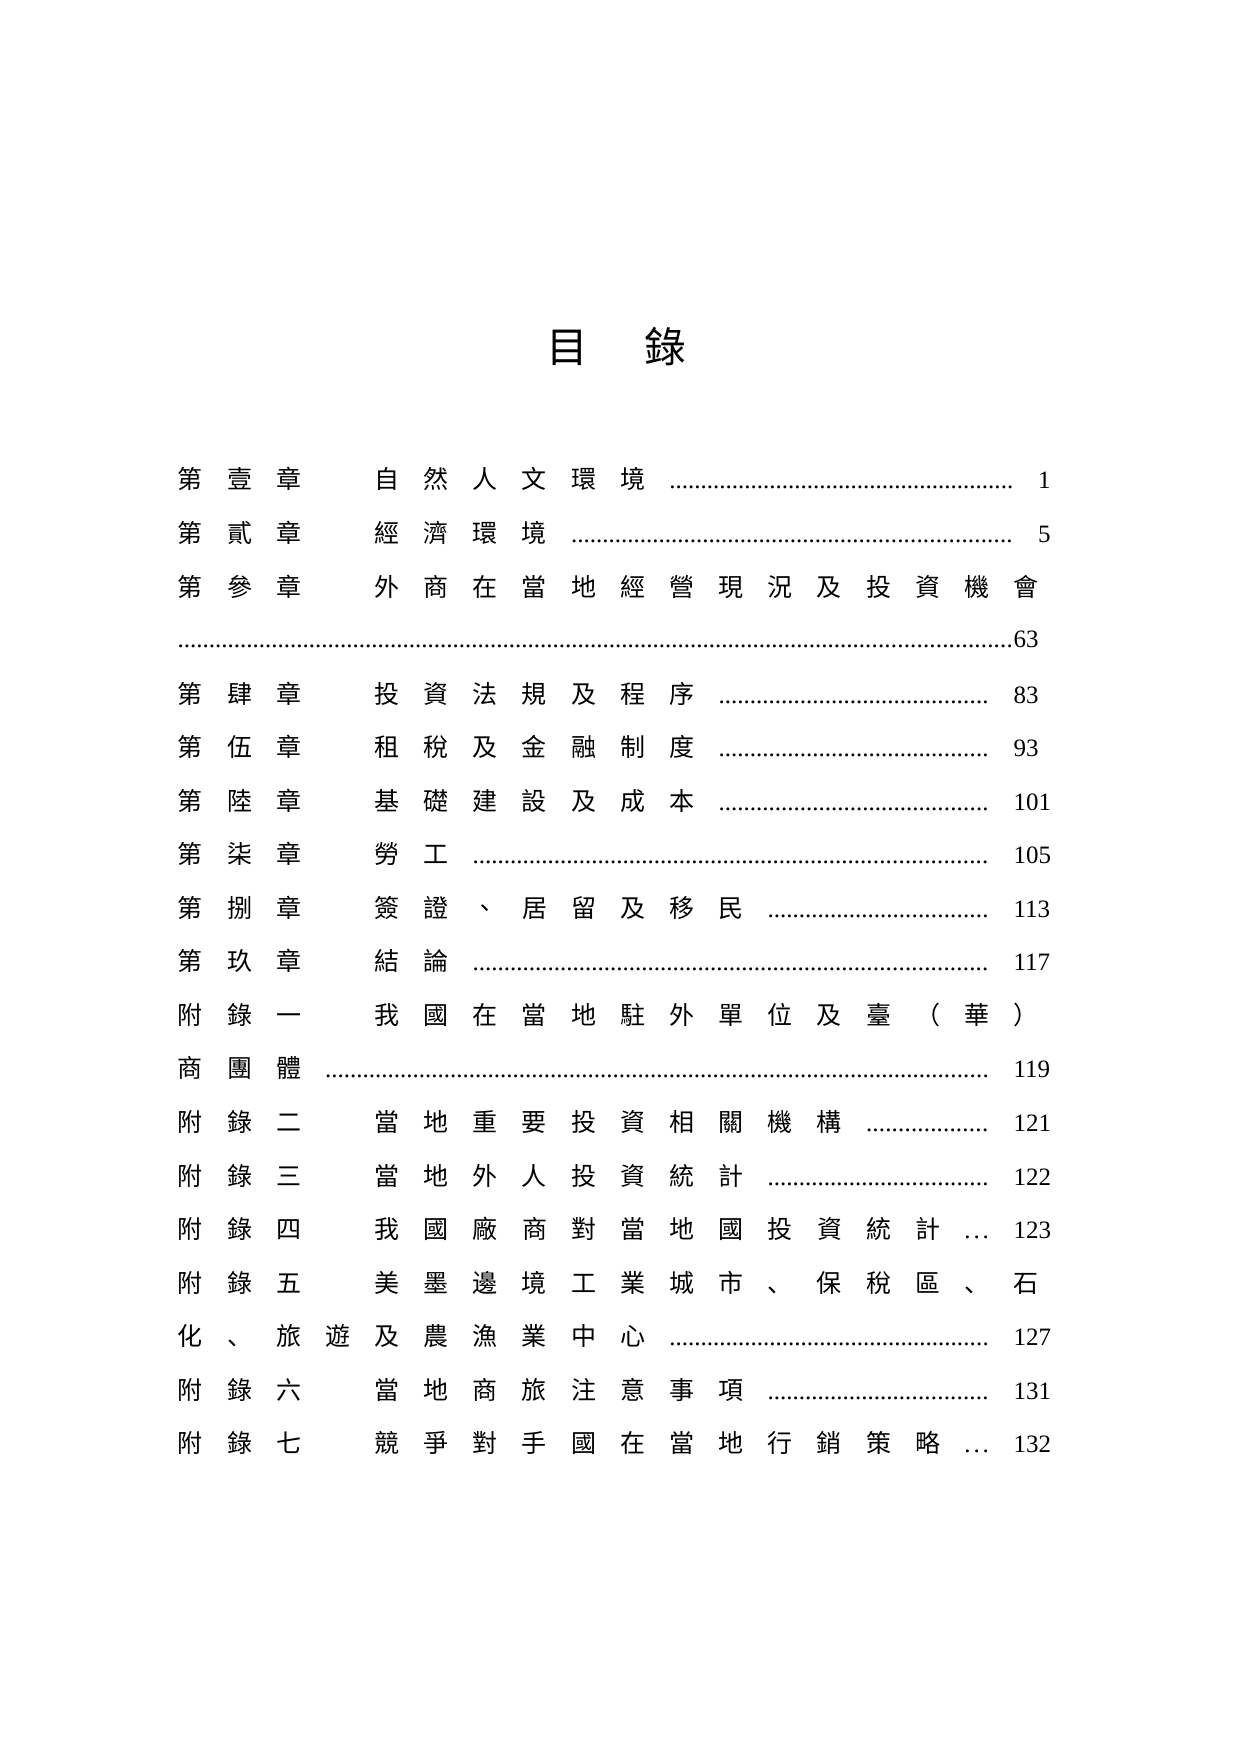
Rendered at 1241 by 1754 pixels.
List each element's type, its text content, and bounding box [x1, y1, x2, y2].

text 附錄二 當地重要投資相關機構 121 [178, 1094, 1063, 1147]
text 附錄六 當地商旅注意事項 131 [178, 1362, 1063, 1415]
text 第捌章 簽證、居留及移民 113 [178, 880, 1063, 933]
text 第玖章 結論 117 [178, 933, 1063, 987]
text 附錄七 競爭對手國在當地行銷策略 132 [178, 1415, 1063, 1469]
text 第柒章 勞工 105 [178, 826, 1063, 880]
text 第壹章 自然人文環境 1 [178, 451, 1063, 505]
text 附錄一 我國在當地駐外單位及臺（華）商團體 119 [178, 987, 1063, 1094]
text 第肆章 投資法規及程序 83 [178, 666, 1063, 719]
text 附錄三 當地外人投資統計 122 [178, 1147, 1063, 1201]
text 目 錄 [178, 291, 1063, 398]
text 第貳章 經濟環境 5 [178, 505, 1063, 558]
text 附錄五 美墨邊境工業城市、保稅區、石化、旅遊及農漁業中心 127 [178, 1254, 1063, 1362]
text 附錄四 我國廠商對當地國投資統計 123 [178, 1201, 1063, 1254]
text 第參章 外商在當地經營現況及投資機會 63 [178, 558, 1063, 666]
text 第陸章 基礎建設及成本 101 [178, 773, 1063, 826]
text 第伍章 租稅及金融制度 93 [178, 719, 1063, 773]
